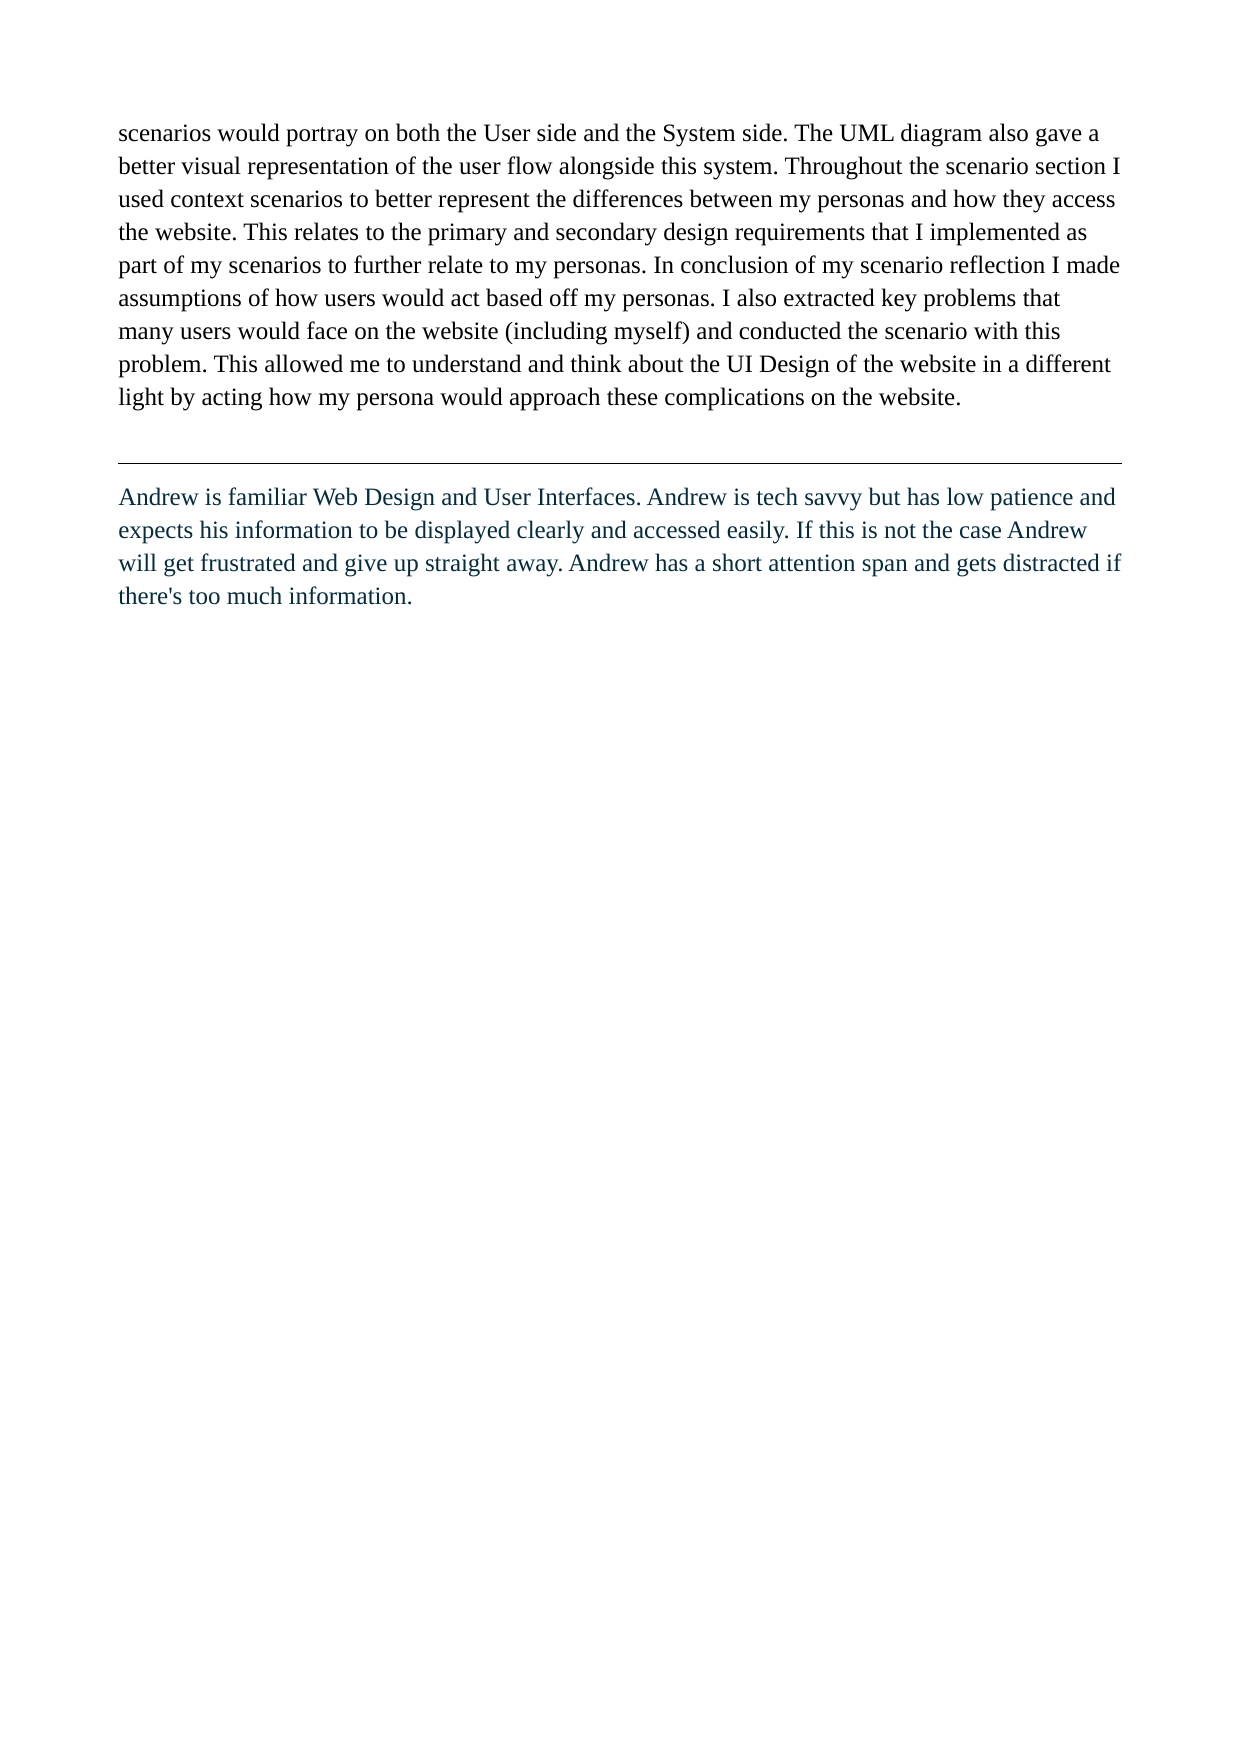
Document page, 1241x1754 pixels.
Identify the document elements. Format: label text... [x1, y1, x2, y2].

text scenarios would portray on both the User side and the System side. The UML diagram also gave a better visual representation of the user flow alongside this system. Throughout the scenario section I used context scenarios to better represent the differences between my personas and how they access the website. This relates to the primary and secondary design requirements that I implemented as part of my scenarios to further relate to my personas. In conclusion of my scenario reflection I made assumptions of how users would act based off my personas. I also extracted key problems that many users would face on the website (including myself) and conducted the scenario with this problem. This allowed me to understand and think about the UI Design of the website in a different light by acting how my persona would approach these complications on the website. [118, 118, 1122, 411]
text Andrew is familiar Web Design and User Interfaces. Andrew is tech savvy but has low patience and expects his information to be displayed clearly and accessed easily. If this is not the case Andrew will get frustrated and give up straight away. Andrew has a short attention span and gets distracted if there's too much information. [118, 482, 1122, 610]
